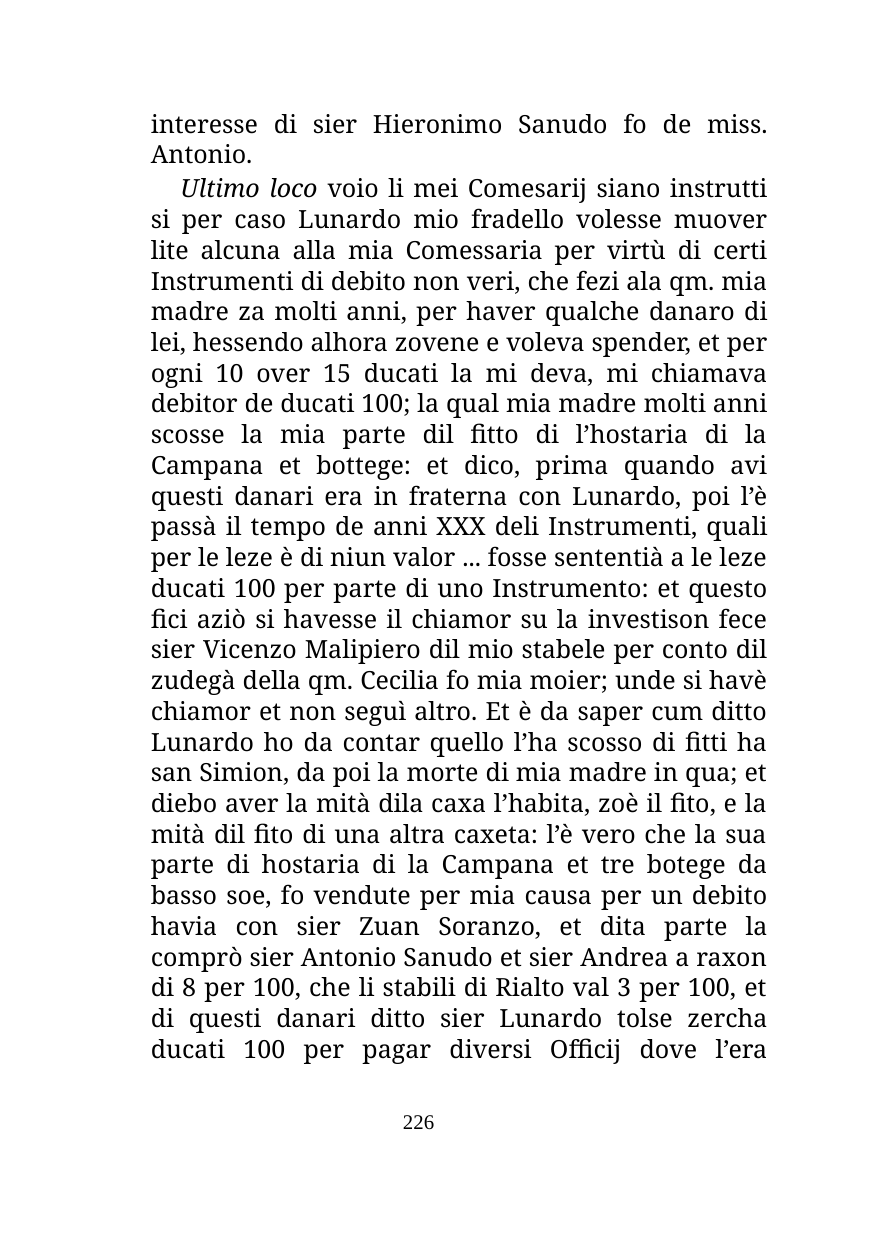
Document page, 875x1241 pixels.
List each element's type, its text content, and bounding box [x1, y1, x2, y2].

text interesse di sier Hieronimo Sanudo fo de miss. Antonio. [151, 106, 768, 171]
text Ultimo loco voio li mei Comesarij siano instrutti si per caso Lunardo mio fradello volesse muover lite alcuna alla mia Comessaria per virtù di certi Instrumenti di debito non veri, che fezi ala qm. mia madre za molti anni, per haver qualche danaro di lei, hessendo alhora zovene e voleva spender, et per ogni 10 over 15 ducati la mi deva, mi chiamava debitor de ducati 100; la qual mia madre molti anni scosse la mia parte dil fitto di l’hostaria di la Campana et bottege: et dico, prima quando avi questi danari era in fraterna con Lunardo, poi l’è passà il tempo de anni XXX deli Instrumenti, quali per le leze è di niun valor ... fosse sententià a le leze ducati 100 per parte di uno Instrumento: et questo fici aziò si havesse il chiamor su la investison fece sier Vicenzo Malipiero dil mio stabele per conto dil zudegà della qm. Cecilia fo mia moier; unde si havè chiamor et non seguì altro. Et è da saper cum ditto Lunardo ho da contar quello l’ha scosso di fitti ha san Simion, da poi la morte di mia madre in qua; et diebo aver la mità dila caxa l’habita, zoè il fito, e la mità dil fito di una altra caxeta: l’è vero che la sua parte di hostaria di la Campana et tre botege da basso soe, fo vendute per mia causa per un debito havia con sier Zuan Soranzo, et dita parte la comprò sier Antonio Sanudo et sier Andrea a raxon di 8 per 100, che li stabili di Rialto val 3 per 100, et di questi danari ditto sier Lunardo tolse zercha ducati 100 per pagar diversi Officij dove l’era [151, 171, 768, 1066]
